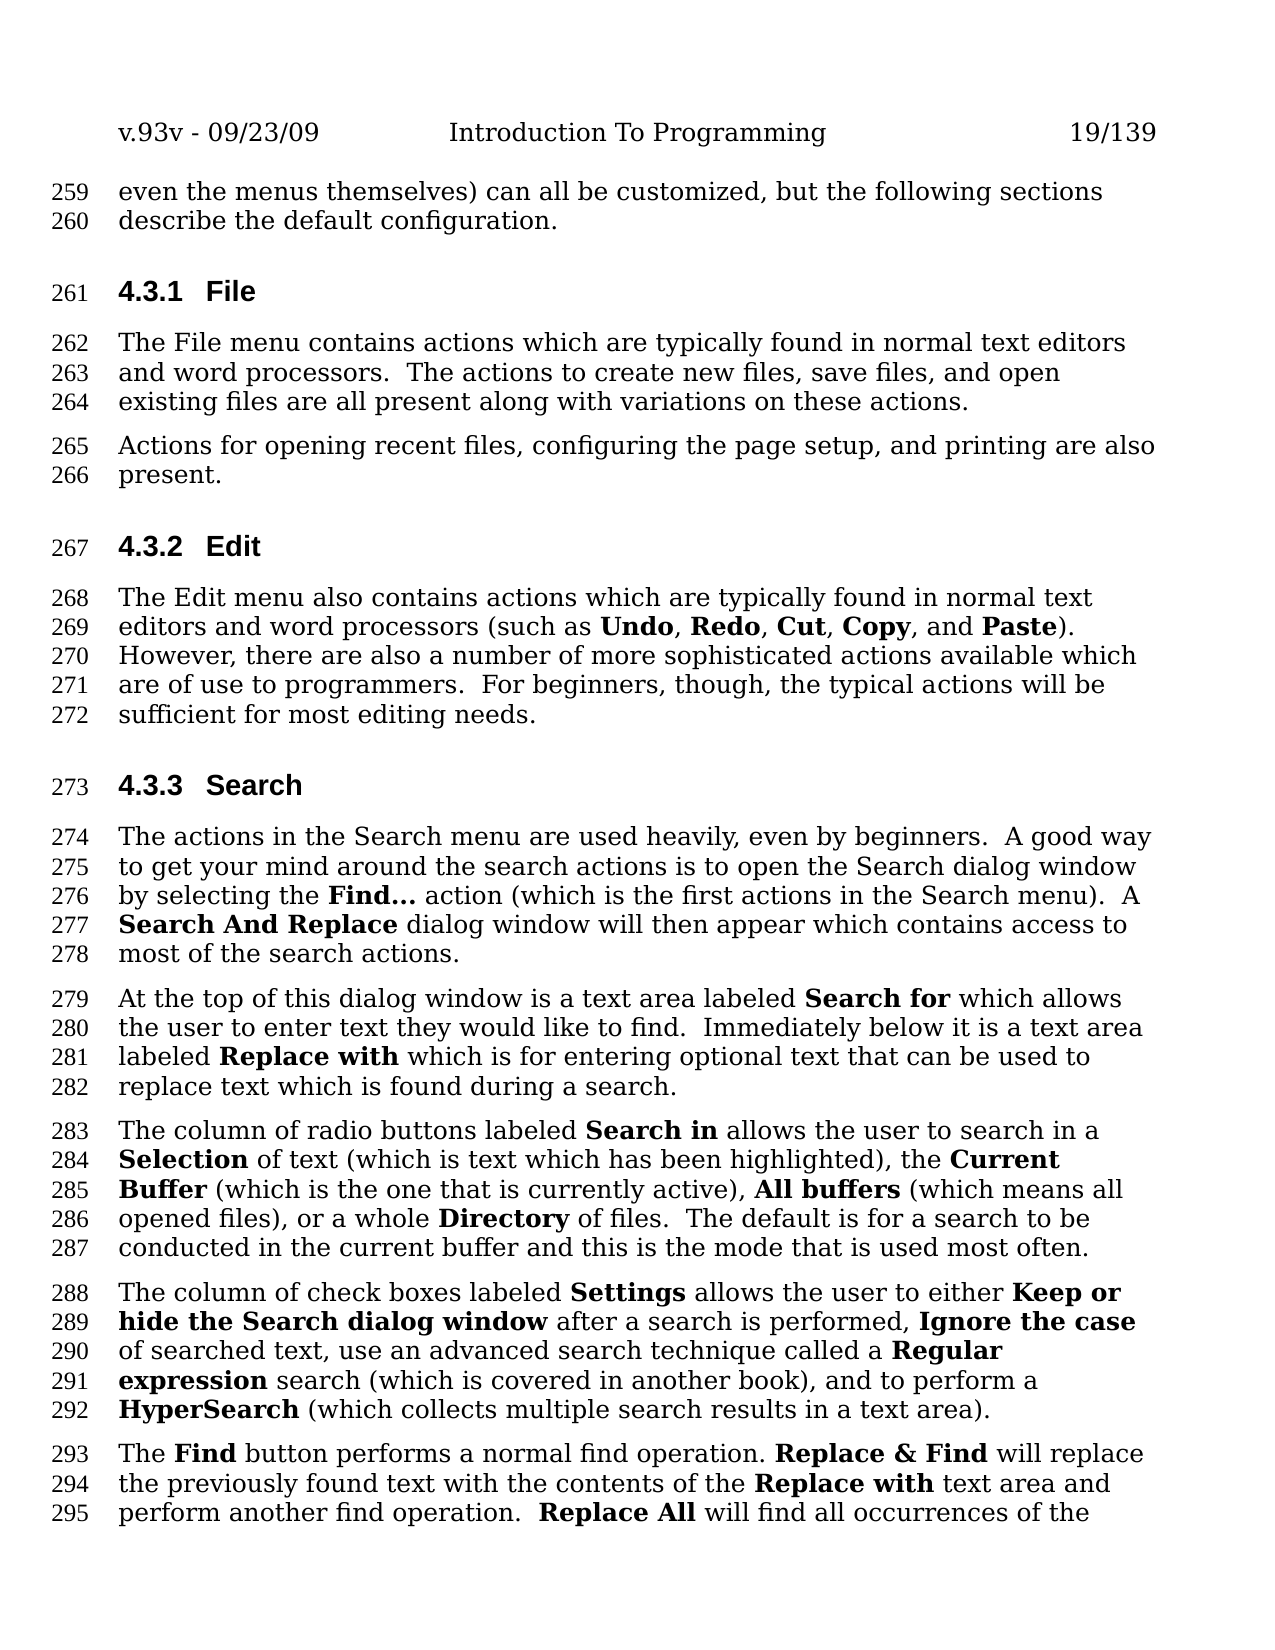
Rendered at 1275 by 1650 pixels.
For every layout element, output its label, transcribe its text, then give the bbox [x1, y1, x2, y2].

subtitle File [118, 274, 1157, 308]
text Actions for opening recent files, configuring the page setup, and printing are also present. [118, 431, 1157, 489]
subtitle Edit [118, 528, 1157, 562]
text The column of radio buttons labeled Search in allows the user to search in a Selection of text (which is text which has been highlighted), the Current Buffer (which is the one that is currently active), All buffers (which means all opened files), or a whole Directory of files. The default is for a search to be conducted in the current buffer and this is the mode that is used most often. [118, 1116, 1157, 1263]
text The actions in the Search menu are used heavily, even by beginners. A good way to get your mind around the search actions is to open the Search dialog window by selecting the Find... action (which is the first actions in the Search menu). A Search And Replace dialog window will then appear which contains access to most of the search actions. [118, 823, 1157, 969]
text even the menus themselves) can all be customized, but the following sections describe the default configuration. [118, 177, 1157, 235]
text The Find button performs a normal find operation. Replace & Find will replace the previously found text with the contents of the Replace with text area and perform another find operation. Replace All will find all occurrences of the [118, 1439, 1157, 1528]
text At the top of this dialog window is a text area labeled Search for which allows the user to enter text they would like to find. Immediately below it is a text area labeled Replace with which is for entering optional text that can be used to replace text which is found during a search. [118, 984, 1157, 1101]
text The column of check boxes labeled Settings allows the user to either Keep or hide the Search dialog window after a search is performed, Ignore the case of searched text, use an advanced search technique called a Regular expression search (which is covered in another book), and to perform a HyperSearch (which collects multiple search results in a text area). [118, 1278, 1157, 1424]
text The File menu contains actions which are typically found in normal text editors and word processors. The actions to create new files, save files, and open existing files are all present along with variations on these actions. [118, 329, 1157, 416]
text The Edit menu also contains actions which are typically found in normal text editors and word processors (such as Undo, Redo, Cut, Copy, and Paste). However, there are also a number of more sophisticated actions available which are of use to programmers. For beginners, though, the typical actions will be sufficient for most editing needs. [118, 583, 1157, 729]
subtitle Search [118, 768, 1157, 802]
